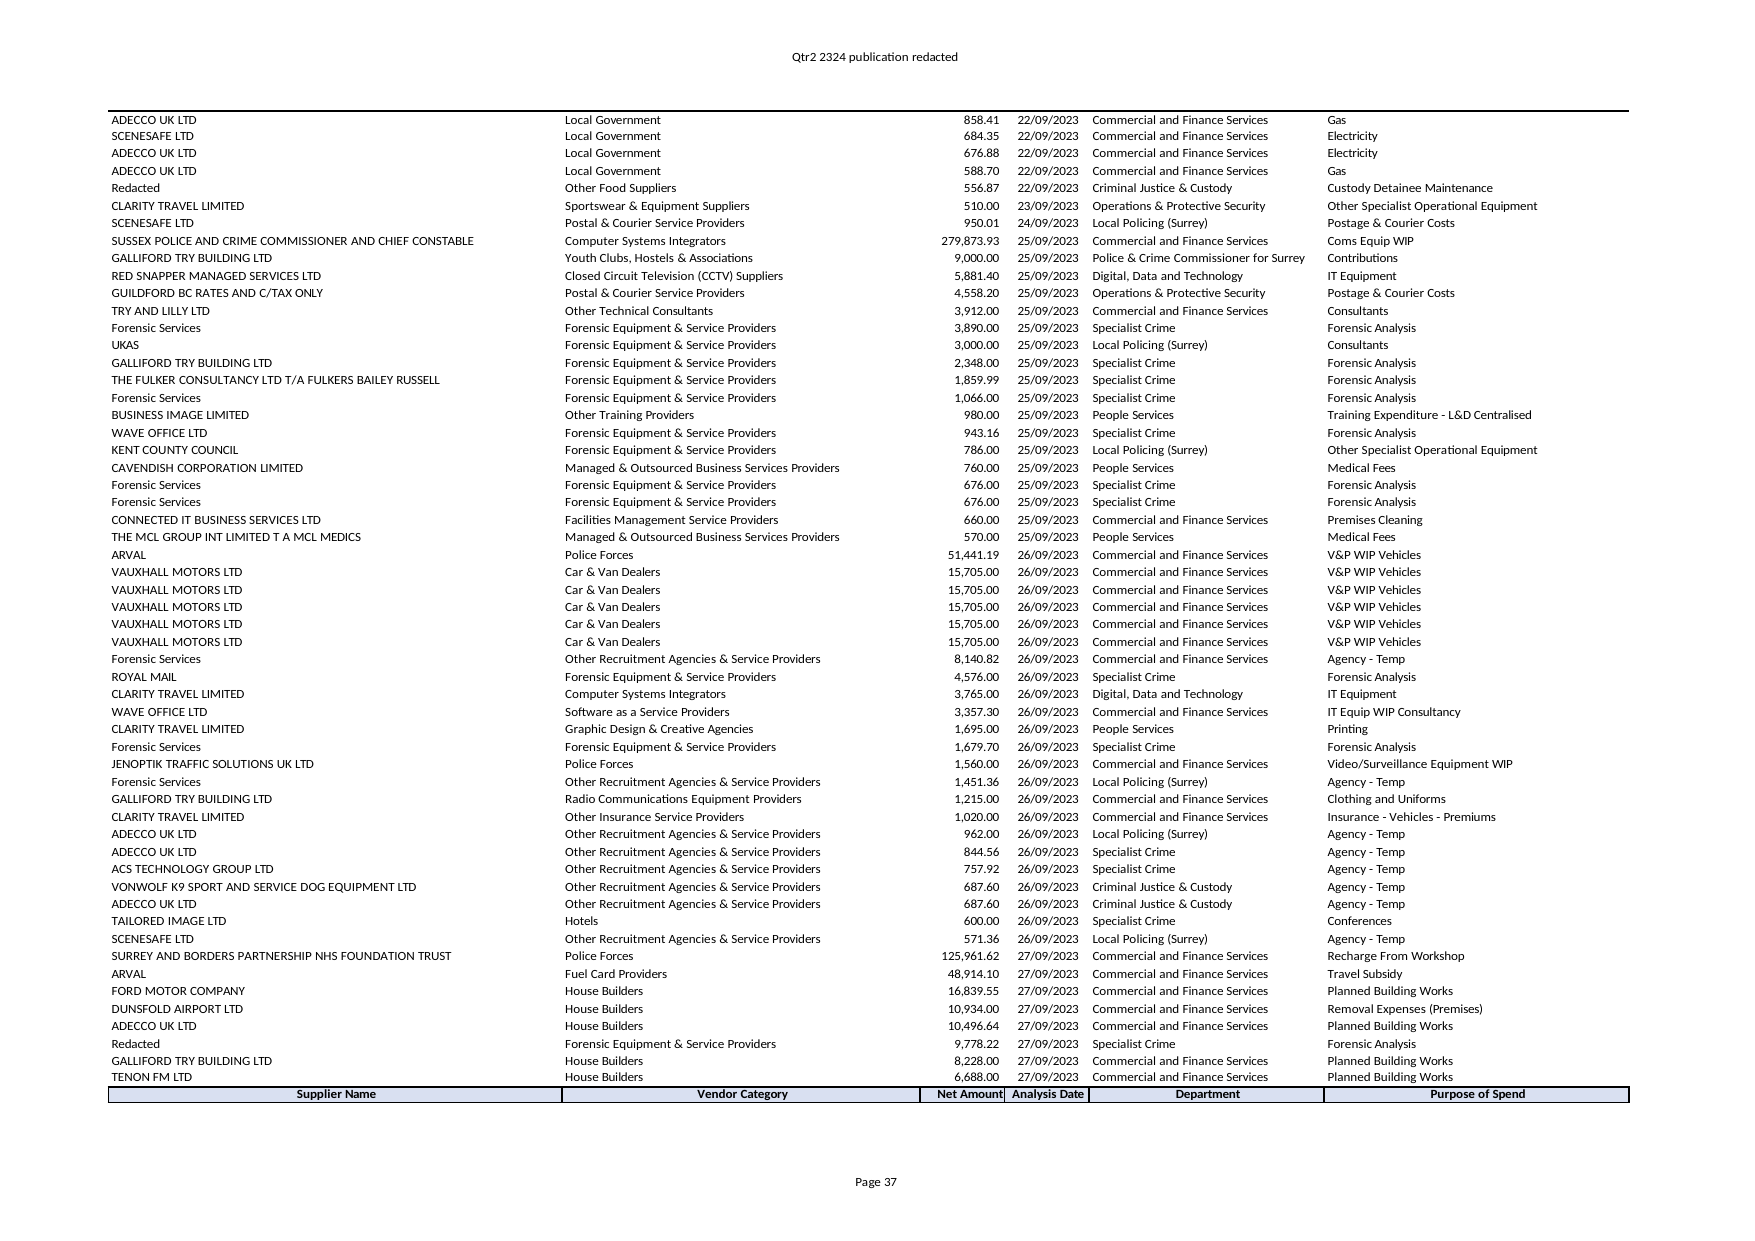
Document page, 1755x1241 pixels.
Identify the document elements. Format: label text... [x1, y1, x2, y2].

table_cell DUNSFOLD AIRPORT LTD [108, 1001, 562, 1018]
table_cell Commercial and Finance Services [1089, 809, 1324, 826]
table_cell Commercial and Finance Services [1089, 233, 1324, 250]
table_cell Forensic Services [108, 652, 562, 669]
table_cell Local Government [562, 128, 920, 146]
table_cell Closed Circuit Television (CCTV) Suppliers [562, 268, 920, 285]
table_cell 25/09/2023 [1004, 268, 1089, 285]
table_cell Other Specialist Operational Equipment [1324, 198, 1629, 215]
table_cell ADECCO UK LTD [108, 112, 562, 128]
table_cell Medical Fees [1324, 529, 1629, 547]
table_cell Other Technical Consultants [562, 303, 920, 320]
table_cell Police Forces [562, 949, 920, 966]
table_cell ADECCO UK LTD [108, 844, 562, 861]
table_cell Other Specialist Operational Equipment [1324, 442, 1629, 460]
table_cell Other Recruitment Agencies & Service Providers [562, 896, 920, 913]
table_cell Local Government [562, 146, 920, 163]
table_cell 27/09/2023 [1004, 1018, 1089, 1036]
table_cell 1,859.99 [920, 372, 1004, 390]
table_cell Facilities Management Service Providers [562, 512, 920, 529]
table_cell 15,705.00 [920, 564, 1004, 582]
table_cell Specialist Crime [1089, 390, 1324, 407]
table_cell 27/09/2023 [1004, 966, 1089, 983]
table_cell 600.00 [920, 914, 1004, 931]
table_cell 22/09/2023 [1004, 128, 1089, 146]
table_cell ARVAL [108, 966, 562, 983]
table_cell VAUXHALL MOTORS LTD [108, 564, 562, 582]
table_cell 51,441.19 [920, 547, 1004, 564]
table_cell Consultants [1324, 338, 1629, 355]
table_cell 25/09/2023 [1004, 303, 1089, 320]
table_cell 26/09/2023 [1004, 634, 1089, 652]
table_cell 687.60 [920, 879, 1004, 896]
table_cell Commercial and Finance Services [1089, 634, 1324, 652]
table_cell Commercial and Finance Services [1089, 128, 1324, 146]
table_cell Forensic Services [108, 774, 562, 791]
table_cell Other Recruitment Agencies & Service Providers [562, 652, 920, 669]
table_cell Other Training Providers [562, 407, 920, 425]
table_cell 26/09/2023 [1004, 687, 1089, 704]
table_cell 3,000.00 [920, 338, 1004, 355]
table_cell Commercial and Finance Services [1089, 791, 1324, 809]
table_cell Forensic Analysis [1324, 1036, 1629, 1053]
table_cell 26/09/2023 [1004, 756, 1089, 774]
table_cell 125,961.62 [920, 949, 1004, 966]
table_cell Forensic Equipment & Service Providers [562, 390, 920, 407]
table_cell FORD MOTOR COMPANY [108, 984, 562, 1001]
table_cell 26/09/2023 [1004, 617, 1089, 634]
table_cell 25/09/2023 [1004, 512, 1089, 529]
table_cell 279,873.93 [920, 233, 1004, 250]
table_cell VAUXHALL MOTORS LTD [108, 634, 562, 652]
table_cell Police & Crime Commissioner for Surrey [1089, 250, 1324, 268]
table_cell 962.00 [920, 826, 1004, 844]
table_cell Commercial and Finance Services [1089, 1053, 1324, 1071]
table_cell Removal Expenses (Premises) [1324, 1001, 1629, 1018]
table_cell Local Government [562, 163, 920, 181]
table_cell 27/09/2023 [1004, 1071, 1089, 1086]
table_cell Commercial and Finance Services [1089, 303, 1324, 320]
table_cell Other Insurance Service Providers [562, 809, 920, 826]
table_cell Hotels [562, 914, 920, 931]
table_cell Electricity [1324, 146, 1629, 163]
table_cell 8,228.00 [920, 1053, 1004, 1071]
table_cell Criminal Justice & Custody [1089, 879, 1324, 896]
table_cell House Builders [562, 1018, 920, 1036]
table_cell Specialist Crime [1089, 861, 1324, 879]
table_cell UKAS [108, 338, 562, 355]
table_cell Training Expenditure - L&D Centralised [1324, 407, 1629, 425]
table_cell Printing [1324, 721, 1629, 739]
table_cell 25/09/2023 [1004, 460, 1089, 477]
table_cell 588.70 [920, 163, 1004, 181]
table_cell 26/09/2023 [1004, 879, 1089, 896]
table_cell 25/09/2023 [1004, 338, 1089, 355]
table_cell Police Forces [562, 756, 920, 774]
table_cell Other Food Suppliers [562, 181, 920, 198]
table_cell 980.00 [920, 407, 1004, 425]
table_cell 26/09/2023 [1004, 739, 1089, 756]
table_cell Forensic Analysis [1324, 669, 1629, 687]
table_cell People Services [1089, 721, 1324, 739]
table_cell 943.16 [920, 425, 1004, 442]
table_cell Forensic Analysis [1324, 320, 1629, 337]
table_cell Criminal Justice & Custody [1089, 896, 1324, 913]
table_cell Forensic Equipment & Service Providers [562, 477, 920, 494]
table_cell Commercial and Finance Services [1089, 512, 1324, 529]
table_cell Operations & Protective Security [1089, 198, 1324, 215]
table_cell Specialist Crime [1089, 425, 1324, 442]
table_cell 26/09/2023 [1004, 791, 1089, 809]
table_cell 10,934.00 [920, 1001, 1004, 1018]
table_cell V&P WIP Vehicles [1324, 617, 1629, 634]
table_header Department [1090, 1088, 1323, 1102]
table_cell 26/09/2023 [1004, 844, 1089, 861]
table_cell 1,679.70 [920, 739, 1004, 756]
table_cell 15,705.00 [920, 634, 1004, 652]
table_cell V&P WIP Vehicles [1324, 599, 1629, 617]
table_cell 26/09/2023 [1004, 599, 1089, 617]
table_cell Electricity [1324, 128, 1629, 146]
table_cell Specialist Crime [1089, 477, 1324, 494]
table_cell Car & Van Dealers [562, 599, 920, 617]
table_cell Redacted [108, 181, 562, 198]
table_cell Specialist Crime [1089, 320, 1324, 337]
table_cell 1,066.00 [920, 390, 1004, 407]
table_cell Local Government [562, 112, 920, 128]
table_cell Commercial and Finance Services [1089, 163, 1324, 181]
table_cell Forensic Equipment & Service Providers [562, 425, 920, 442]
table_cell GALLIFORD TRY BUILDING LTD [108, 355, 562, 372]
table_cell Forensic Analysis [1324, 739, 1629, 756]
table_cell Agency - Temp [1324, 931, 1629, 948]
table_cell Forensic Equipment & Service Providers [562, 320, 920, 337]
table_cell Forensic Services [108, 390, 562, 407]
table_cell 571.36 [920, 931, 1004, 948]
table_cell 26/09/2023 [1004, 914, 1089, 931]
table_cell Computer Systems Integrators [562, 233, 920, 250]
table_cell Commercial and Finance Services [1089, 146, 1324, 163]
table_cell Specialist Crime [1089, 914, 1324, 931]
table_cell IT Equipment [1324, 268, 1629, 285]
table_cell 676.00 [920, 477, 1004, 494]
table_cell Commercial and Finance Services [1089, 652, 1324, 669]
table_cell Planned Building Works [1324, 1018, 1629, 1036]
table_cell TRY AND LILLY LTD [108, 303, 562, 320]
table_cell Forensic Services [108, 320, 562, 337]
table_cell V&P WIP Vehicles [1324, 634, 1629, 652]
table_cell Commercial and Finance Services [1089, 966, 1324, 983]
table_cell Digital, Data and Technology [1089, 687, 1324, 704]
table_cell Agency - Temp [1324, 861, 1629, 879]
table_cell ADECCO UK LTD [108, 146, 562, 163]
table_cell 27/09/2023 [1004, 949, 1089, 966]
table_cell Forensic Equipment & Service Providers [562, 338, 920, 355]
table_cell Planned Building Works [1324, 1053, 1629, 1071]
table_cell People Services [1089, 529, 1324, 547]
table_cell 25/09/2023 [1004, 250, 1089, 268]
table_cell 16,839.55 [920, 984, 1004, 1001]
table_cell 3,765.00 [920, 687, 1004, 704]
table_cell GALLIFORD TRY BUILDING LTD [108, 250, 562, 268]
table_header Net Amount [921, 1088, 1004, 1102]
table_cell Specialist Crime [1089, 495, 1324, 512]
table_cell 1,215.00 [920, 791, 1004, 809]
table_cell VAUXHALL MOTORS LTD [108, 617, 562, 634]
table_cell VONWOLF K9 SPORT AND SERVICE DOG EQUIPMENT LTD [108, 879, 562, 896]
table_cell Managed & Outsourced Business Services Providers [562, 529, 920, 547]
table_cell SURREY AND BORDERS PARTNERSHIP NHS FOUNDATION TRUST [108, 949, 562, 966]
table_cell 27/09/2023 [1004, 1001, 1089, 1018]
table_cell ADECCO UK LTD [108, 826, 562, 844]
table_cell 22/09/2023 [1004, 112, 1089, 128]
table_cell 26/09/2023 [1004, 704, 1089, 721]
table_cell WAVE OFFICE LTD [108, 704, 562, 721]
table_cell 26/09/2023 [1004, 826, 1089, 844]
table_cell 15,705.00 [920, 599, 1004, 617]
table_cell Specialist Crime [1089, 739, 1324, 756]
table_cell GALLIFORD TRY BUILDING LTD [108, 791, 562, 809]
table_cell Video/Surveillance Equipment WIP [1324, 756, 1629, 774]
table_cell 556.87 [920, 181, 1004, 198]
table_cell 1,560.00 [920, 756, 1004, 774]
table_cell Agency - Temp [1324, 896, 1629, 913]
table_cell 25/09/2023 [1004, 495, 1089, 512]
table_cell Commercial and Finance Services [1089, 112, 1324, 128]
table_cell ADECCO UK LTD [108, 163, 562, 181]
table_cell GUILDFORD BC RATES AND C/TAX ONLY [108, 285, 562, 303]
table_cell SCENESAFE LTD [108, 128, 562, 146]
table_cell 510.00 [920, 198, 1004, 215]
table_cell 26/09/2023 [1004, 774, 1089, 791]
table_cell Graphic Design & Creative Agencies [562, 721, 920, 739]
table_cell 570.00 [920, 529, 1004, 547]
table_cell 26/09/2023 [1004, 669, 1089, 687]
table_cell CAVENDISH CORPORATION LIMITED [108, 460, 562, 477]
table_cell TENON FM LTD [108, 1071, 562, 1086]
table_cell Gas [1324, 163, 1629, 181]
table_cell Local Policing (Surrey) [1089, 215, 1324, 233]
table_cell 22/09/2023 [1004, 146, 1089, 163]
table_cell 1,695.00 [920, 721, 1004, 739]
table_cell VAUXHALL MOTORS LTD [108, 599, 562, 617]
table_cell 26/09/2023 [1004, 721, 1089, 739]
table_cell 26/09/2023 [1004, 582, 1089, 599]
table_cell Postage & Courier Costs [1324, 215, 1629, 233]
table_cell Agency - Temp [1324, 774, 1629, 791]
table_cell Car & Van Dealers [562, 617, 920, 634]
table_cell 25/09/2023 [1004, 355, 1089, 372]
table_cell Commercial and Finance Services [1089, 1001, 1324, 1018]
table_cell 760.00 [920, 460, 1004, 477]
table_cell 26/09/2023 [1004, 931, 1089, 948]
table_cell Local Policing (Surrey) [1089, 774, 1324, 791]
table_cell 9,000.00 [920, 250, 1004, 268]
table_cell 858.41 [920, 112, 1004, 128]
table_cell House Builders [562, 1001, 920, 1018]
table_cell 8,140.82 [920, 652, 1004, 669]
table_cell House Builders [562, 1071, 920, 1086]
table_cell 26/09/2023 [1004, 809, 1089, 826]
table_cell Planned Building Works [1324, 984, 1629, 1001]
table_cell Forensic Analysis [1324, 390, 1629, 407]
table_cell People Services [1089, 407, 1324, 425]
table_cell Commercial and Finance Services [1089, 984, 1324, 1001]
table_cell Commercial and Finance Services [1089, 949, 1324, 966]
table_cell Commercial and Finance Services [1089, 756, 1324, 774]
table_cell 25/09/2023 [1004, 477, 1089, 494]
table_cell 24/09/2023 [1004, 215, 1089, 233]
table_cell Other Recruitment Agencies & Service Providers [562, 931, 920, 948]
table_cell Forensic Analysis [1324, 425, 1629, 442]
table_cell 22/09/2023 [1004, 163, 1089, 181]
table_cell KENT COUNTY COUNCIL [108, 442, 562, 460]
table_header Purpose of Spend [1325, 1088, 1628, 1102]
table_cell Commercial and Finance Services [1089, 599, 1324, 617]
table_cell Radio Communications Equipment Providers [562, 791, 920, 809]
table_cell Commercial and Finance Services [1089, 582, 1324, 599]
table_cell CLARITY TRAVEL LIMITED [108, 721, 562, 739]
table_cell 844.56 [920, 844, 1004, 861]
table_cell Computer Systems Integrators [562, 687, 920, 704]
table_cell 757.92 [920, 861, 1004, 879]
table_cell Planned Building Works [1324, 1071, 1629, 1086]
table_cell Other Recruitment Agencies & Service Providers [562, 774, 920, 791]
table_cell 25/09/2023 [1004, 390, 1089, 407]
table_cell V&P WIP Vehicles [1324, 582, 1629, 599]
table_cell Specialist Crime [1089, 355, 1324, 372]
table_cell 676.00 [920, 495, 1004, 512]
table_cell GALLIFORD TRY BUILDING LTD [108, 1053, 562, 1071]
table_cell 25/09/2023 [1004, 285, 1089, 303]
table_cell 25/09/2023 [1004, 529, 1089, 547]
table_cell Police Forces [562, 547, 920, 564]
table_cell 4,558.20 [920, 285, 1004, 303]
table_cell 26/09/2023 [1004, 652, 1089, 669]
table_cell 5,881.40 [920, 268, 1004, 285]
table_cell Custody Detainee Maintenance [1324, 181, 1629, 198]
table_cell Agency - Temp [1324, 826, 1629, 844]
table_cell Insurance - Vehicles - Premiums [1324, 809, 1629, 826]
table_cell 10,496.64 [920, 1018, 1004, 1036]
table_cell 1,020.00 [920, 809, 1004, 826]
table_cell 48,914.10 [920, 966, 1004, 983]
table_cell Forensic Equipment & Service Providers [562, 372, 920, 390]
table_cell SCENESAFE LTD [108, 215, 562, 233]
table_cell Commercial and Finance Services [1089, 704, 1324, 721]
table_cell Postage & Courier Costs [1324, 285, 1629, 303]
table_cell Conferences [1324, 914, 1629, 931]
table_cell ARVAL [108, 547, 562, 564]
table_cell Other Recruitment Agencies & Service Providers [562, 826, 920, 844]
table_cell Criminal Justice & Custody [1089, 181, 1324, 198]
table_cell V&P WIP Vehicles [1324, 547, 1629, 564]
table_cell VAUXHALL MOTORS LTD [108, 582, 562, 599]
table_cell CLARITY TRAVEL LIMITED [108, 809, 562, 826]
table_cell Redacted [108, 1036, 562, 1053]
table_cell Car & Van Dealers [562, 564, 920, 582]
table_cell Youth Clubs, Hostels & Associations [562, 250, 920, 268]
table_cell 25/09/2023 [1004, 372, 1089, 390]
table_cell BUSINESS IMAGE LIMITED [108, 407, 562, 425]
table_cell Forensic Services [108, 739, 562, 756]
table_cell V&P WIP Vehicles [1324, 564, 1629, 582]
table_cell 3,890.00 [920, 320, 1004, 337]
table_cell 15,705.00 [920, 617, 1004, 634]
table_cell 25/09/2023 [1004, 442, 1089, 460]
table_cell 4,576.00 [920, 669, 1004, 687]
table_cell 22/09/2023 [1004, 181, 1089, 198]
table_cell Agency - Temp [1324, 652, 1629, 669]
table_cell 26/09/2023 [1004, 896, 1089, 913]
table_cell CLARITY TRAVEL LIMITED [108, 687, 562, 704]
table_cell Agency - Temp [1324, 844, 1629, 861]
table_cell Other Recruitment Agencies & Service Providers [562, 844, 920, 861]
table_cell Other Recruitment Agencies & Service Providers [562, 861, 920, 879]
table_cell 15,705.00 [920, 582, 1004, 599]
table_cell Commercial and Finance Services [1089, 564, 1324, 582]
table_cell IT Equipment [1324, 687, 1629, 704]
table_cell Recharge From Workshop [1324, 949, 1629, 966]
table_cell 25/09/2023 [1004, 320, 1089, 337]
table_cell Forensic Equipment & Service Providers [562, 495, 920, 512]
table_cell 26/09/2023 [1004, 564, 1089, 582]
table_cell Commercial and Finance Services [1089, 1018, 1324, 1036]
table_cell Local Policing (Surrey) [1089, 442, 1324, 460]
table_cell Forensic Analysis [1324, 477, 1629, 494]
table_cell Coms Equip WIP [1324, 233, 1629, 250]
table_cell Car & Van Dealers [562, 634, 920, 652]
table_cell 27/09/2023 [1004, 1053, 1089, 1071]
table_cell 3,357.30 [920, 704, 1004, 721]
table_cell Specialist Crime [1089, 669, 1324, 687]
table_cell Other Recruitment Agencies & Service Providers [562, 879, 920, 896]
table_cell ADECCO UK LTD [108, 896, 562, 913]
table_cell WAVE OFFICE LTD [108, 425, 562, 442]
table_cell Specialist Crime [1089, 844, 1324, 861]
table_cell 950.01 [920, 215, 1004, 233]
table_cell SUSSEX POLICE AND CRIME COMMISSIONER AND CHIEF CONSTABLE [108, 233, 562, 250]
table_cell 9,778.22 [920, 1036, 1004, 1053]
table_cell Local Policing (Surrey) [1089, 338, 1324, 355]
table_cell Forensic Services [108, 495, 562, 512]
table_cell 26/09/2023 [1004, 861, 1089, 879]
table_cell Managed & Outsourced Business Services Providers [562, 460, 920, 477]
table_cell Forensic Equipment & Service Providers [562, 355, 920, 372]
table_cell Digital, Data and Technology [1089, 268, 1324, 285]
table_cell Forensic Equipment & Service Providers [562, 669, 920, 687]
table_cell Postal & Courier Service Providers [562, 285, 920, 303]
table_cell Car & Van Dealers [562, 582, 920, 599]
table_cell Commercial and Finance Services [1089, 1071, 1324, 1086]
table_cell Gas [1324, 112, 1629, 128]
table_cell Contributions [1324, 250, 1629, 268]
table_header Supplier Name [109, 1088, 561, 1102]
table_cell 27/09/2023 [1004, 1036, 1089, 1053]
table_header Analysis Date [1005, 1088, 1088, 1102]
table_cell Agency - Temp [1324, 879, 1629, 896]
table_cell Forensic Equipment & Service Providers [562, 442, 920, 460]
table_cell 687.60 [920, 896, 1004, 913]
table_cell Operations & Protective Security [1089, 285, 1324, 303]
table_cell 27/09/2023 [1004, 984, 1089, 1001]
table_cell JENOPTIK TRAFFIC SOLUTIONS UK LTD [108, 756, 562, 774]
table_cell Forensic Analysis [1324, 372, 1629, 390]
table_cell IT Equip WIP Consultancy [1324, 704, 1629, 721]
table_cell 23/09/2023 [1004, 198, 1089, 215]
table_cell Forensic Equipment & Service Providers [562, 1036, 920, 1053]
table_cell 26/09/2023 [1004, 547, 1089, 564]
table_cell 2,348.00 [920, 355, 1004, 372]
table_cell Consultants [1324, 303, 1629, 320]
table_cell People Services [1089, 460, 1324, 477]
table_cell 1,451.36 [920, 774, 1004, 791]
table_cell Forensic Analysis [1324, 495, 1629, 512]
table_cell 660.00 [920, 512, 1004, 529]
table_cell SCENESAFE LTD [108, 931, 562, 948]
table_cell RED SNAPPER MANAGED SERVICES LTD [108, 268, 562, 285]
table_cell 25/09/2023 [1004, 407, 1089, 425]
table_cell Forensic Equipment & Service Providers [562, 739, 920, 756]
table_cell Medical Fees [1324, 460, 1629, 477]
table_cell THE MCL GROUP INT LIMITED T A MCL MEDICS [108, 529, 562, 547]
table_cell THE FULKER CONSULTANCY LTD T/A FULKERS BAILEY RUSSELL [108, 372, 562, 390]
table_cell CONNECTED IT BUSINESS SERVICES LTD [108, 512, 562, 529]
table_cell 676.88 [920, 146, 1004, 163]
table_cell Travel Subsidy [1324, 966, 1629, 983]
table_cell Forensic Analysis [1324, 355, 1629, 372]
table_cell 3,912.00 [920, 303, 1004, 320]
table_cell Clothing and Uniforms [1324, 791, 1629, 809]
table_cell Specialist Crime [1089, 1036, 1324, 1053]
table_cell CLARITY TRAVEL LIMITED [108, 198, 562, 215]
table_cell Software as a Service Providers [562, 704, 920, 721]
table_cell ACS TECHNOLOGY GROUP LTD [108, 861, 562, 879]
table_cell Commercial and Finance Services [1089, 547, 1324, 564]
table_cell 684.35 [920, 128, 1004, 146]
table_cell Sportswear & Equipment Suppliers [562, 198, 920, 215]
table_cell Forensic Services [108, 477, 562, 494]
table_cell Specialist Crime [1089, 372, 1324, 390]
table_header Vendor Category [563, 1088, 919, 1102]
table_cell Commercial and Finance Services [1089, 617, 1324, 634]
table_cell House Builders [562, 1053, 920, 1071]
table_cell ADECCO UK LTD [108, 1018, 562, 1036]
table_cell House Builders [562, 984, 920, 1001]
table_cell 25/09/2023 [1004, 425, 1089, 442]
table_cell Local Policing (Surrey) [1089, 826, 1324, 844]
table_cell Fuel Card Providers [562, 966, 920, 983]
table_cell Local Policing (Surrey) [1089, 931, 1324, 948]
table_cell TAILORED IMAGE LTD [108, 914, 562, 931]
table_cell ROYAL MAIL [108, 669, 562, 687]
table_cell 25/09/2023 [1004, 233, 1089, 250]
table_cell Premises Cleaning [1324, 512, 1629, 529]
table_cell Postal & Courier Service Providers [562, 215, 920, 233]
table_cell 786.00 [920, 442, 1004, 460]
table_cell 6,688.00 [920, 1071, 1004, 1086]
